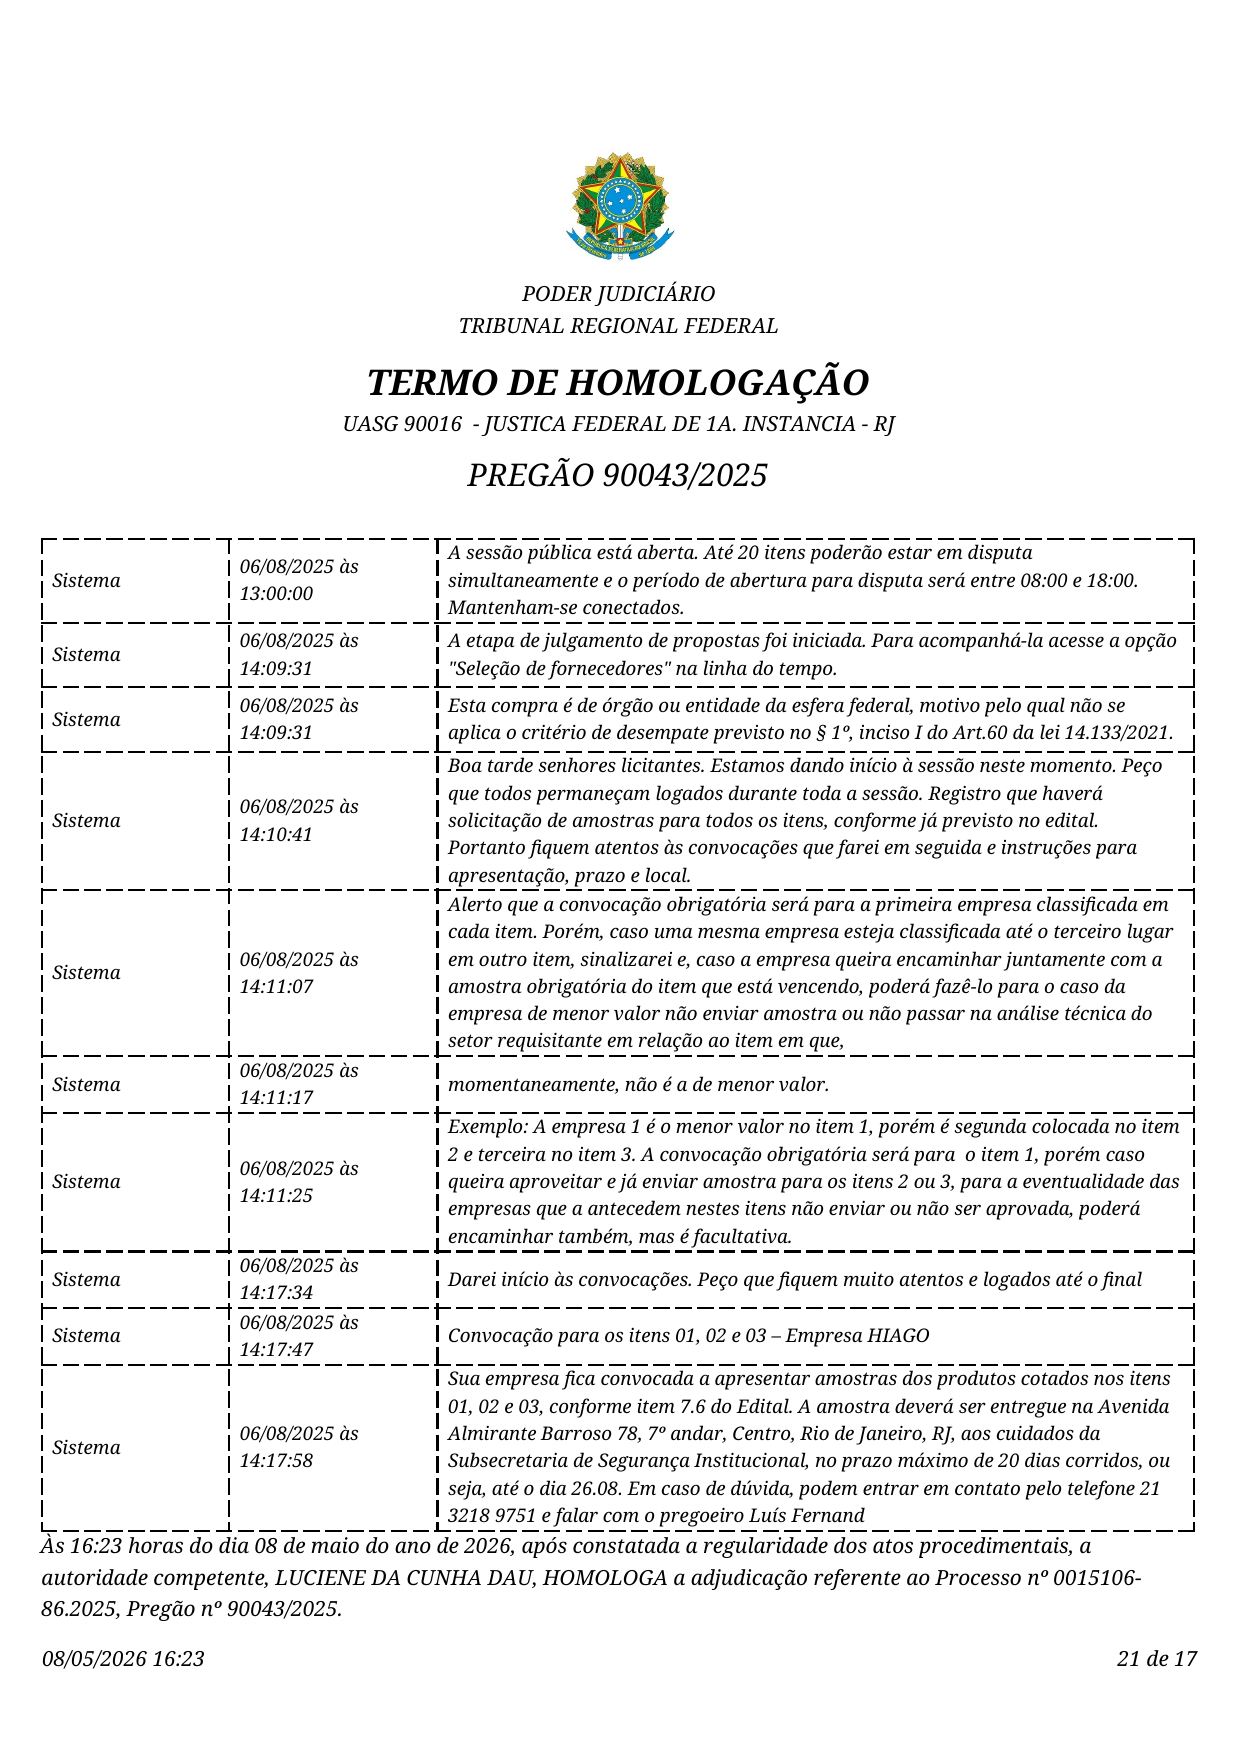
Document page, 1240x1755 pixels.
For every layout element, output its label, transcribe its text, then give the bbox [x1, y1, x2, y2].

text Às 16:23 horas do dia 08 de maio do ano de 2026, após constatada a regularidade dos atos procedimentais, a autoridade competente, LUCIENE DA CUNHA DAU, HOMOLOGA a adjudicação referente ao Processo nº 0015106-86.2025, Pregão nº 90043/2025. [40, 1532, 1199, 1622]
text PODER JUDICIÁRIO [42, 279, 1198, 308]
table_cell Sistema [42, 622, 229, 686]
subtitle PREGÃO 90043/2025 [42, 453, 1198, 495]
table_cell Sistema [42, 1055, 229, 1112]
text UASG 90016 - JUSTICA FEDERAL DE 1A. INSTANCIA - RJ [42, 409, 1198, 437]
text TRIBUNAL REGIONAL FEDERAL [42, 312, 1198, 340]
table_header A sessão pública está aberta. Até 20 itens poderão estar em disputa simultaneamente e o período de abertura para disputa será entre 08:00 e 18:00. Mantenham-se conectados. [438, 538, 1194, 622]
table_cell 06/08/2025 às 14:17:58 [229, 1364, 437, 1529]
table_cell A etapa de julgamento de propostas foi iniciada. Para acompanhá-la acesse a opção "Seleção de fornecedores" na linha do tempo. [438, 622, 1194, 686]
table_cell 06/08/2025 às 14:10:41 [229, 751, 437, 889]
table_cell Sistema [42, 1364, 229, 1529]
table_cell 06/08/2025 às 14:09:31 [229, 622, 437, 686]
table_cell Sistema [42, 751, 229, 889]
table_cell Esta compra é de órgão ou entidade da esfera federal, motivo pelo qual não se aplica o critério de desempate previsto no § 1º, inciso I do Art.60 da lei 14.133/2021. [438, 686, 1194, 751]
table_cell Sistema [42, 1112, 229, 1250]
table_cell Sistema [42, 1250, 229, 1307]
table_cell 06/08/2025 às 14:11:25 [229, 1112, 437, 1250]
table_cell Convocação para os itens 01, 02 e 03 – Empresa HIAGO [438, 1307, 1194, 1364]
table_cell 06/08/2025 às 14:17:47 [229, 1307, 437, 1364]
table_cell momentaneamente, não é a de menor valor. [438, 1055, 1194, 1112]
table_header Sistema [42, 538, 229, 622]
table_cell Sistema [42, 889, 229, 1055]
table_cell Sistema [42, 1307, 229, 1364]
table_cell 06/08/2025 às 14:11:17 [229, 1055, 437, 1112]
table_cell Exemplo: A empresa 1 é o menor valor no item 1, porém é segunda colocada no item 2 e terceira no item 3. A convocação obrigatória será para o item 1, porém caso queira aproveitar e já enviar amostra para os itens 2 ou 3, para a eventualidade das empresas que a antecedem nestes itens não enviar ou não ser aprovada, poderá encaminhar também, mas é facultativa. [438, 1112, 1194, 1250]
table_cell 06/08/2025 às 14:17:34 [229, 1250, 437, 1307]
table_cell 06/08/2025 às 14:09:31 [229, 686, 437, 751]
table_cell Darei início às convocações. Peço que fiquem muito atentos e logados até o final [438, 1250, 1194, 1307]
table_header 06/08/2025 às 13:00:00 [229, 538, 437, 622]
table_cell 06/08/2025 às 14:11:07 [229, 889, 437, 1055]
table_cell Sua empresa fica convocada a apresentar amostras dos produtos cotados nos itens 01, 02 e 03, conforme item 7.6 do Edital. A amostra deverá ser entregue na Avenida Almirante Barroso 78, 7º andar, Centro, Rio de Janeiro, RJ, aos cuidados da Subsecretaria de Segurança Institucional, no prazo máximo de 20 dias corridos, ou seja, até o dia 26.08. Em caso de dúvida, podem entrar em contato pelo telefone 21 3218 9751 e falar com o pregoeiro Luís Fernand [438, 1364, 1194, 1529]
table_cell Alerto que a convocação obrigatória será para a primeira empresa classificada em cada item. Porém, caso uma mesma empresa esteja classificada até o terceiro lugar em outro item, sinalizarei e, caso a empresa queira encaminhar juntamente com a amostra obrigatória do item que está vencendo, poderá fazê-lo para o caso da empresa de menor valor não enviar amostra ou não passar na análise técnica do setor requisitante em relação ao item em que, [438, 889, 1194, 1055]
table_cell Sistema [42, 686, 229, 751]
subtitle TERMO DE HOMOLOGAÇÃO [42, 357, 1198, 406]
table_cell Boa tarde senhores licitantes. Estamos dando início à sessão neste momento. Peço que todos permaneçam logados durante toda a sessão. Registro que haverá solicitação de amostras para todos os itens, conforme já previsto no edital. Portanto fiquem atentos às convocações que farei em seguida e instruções para apresentação, prazo e local. [438, 751, 1194, 889]
